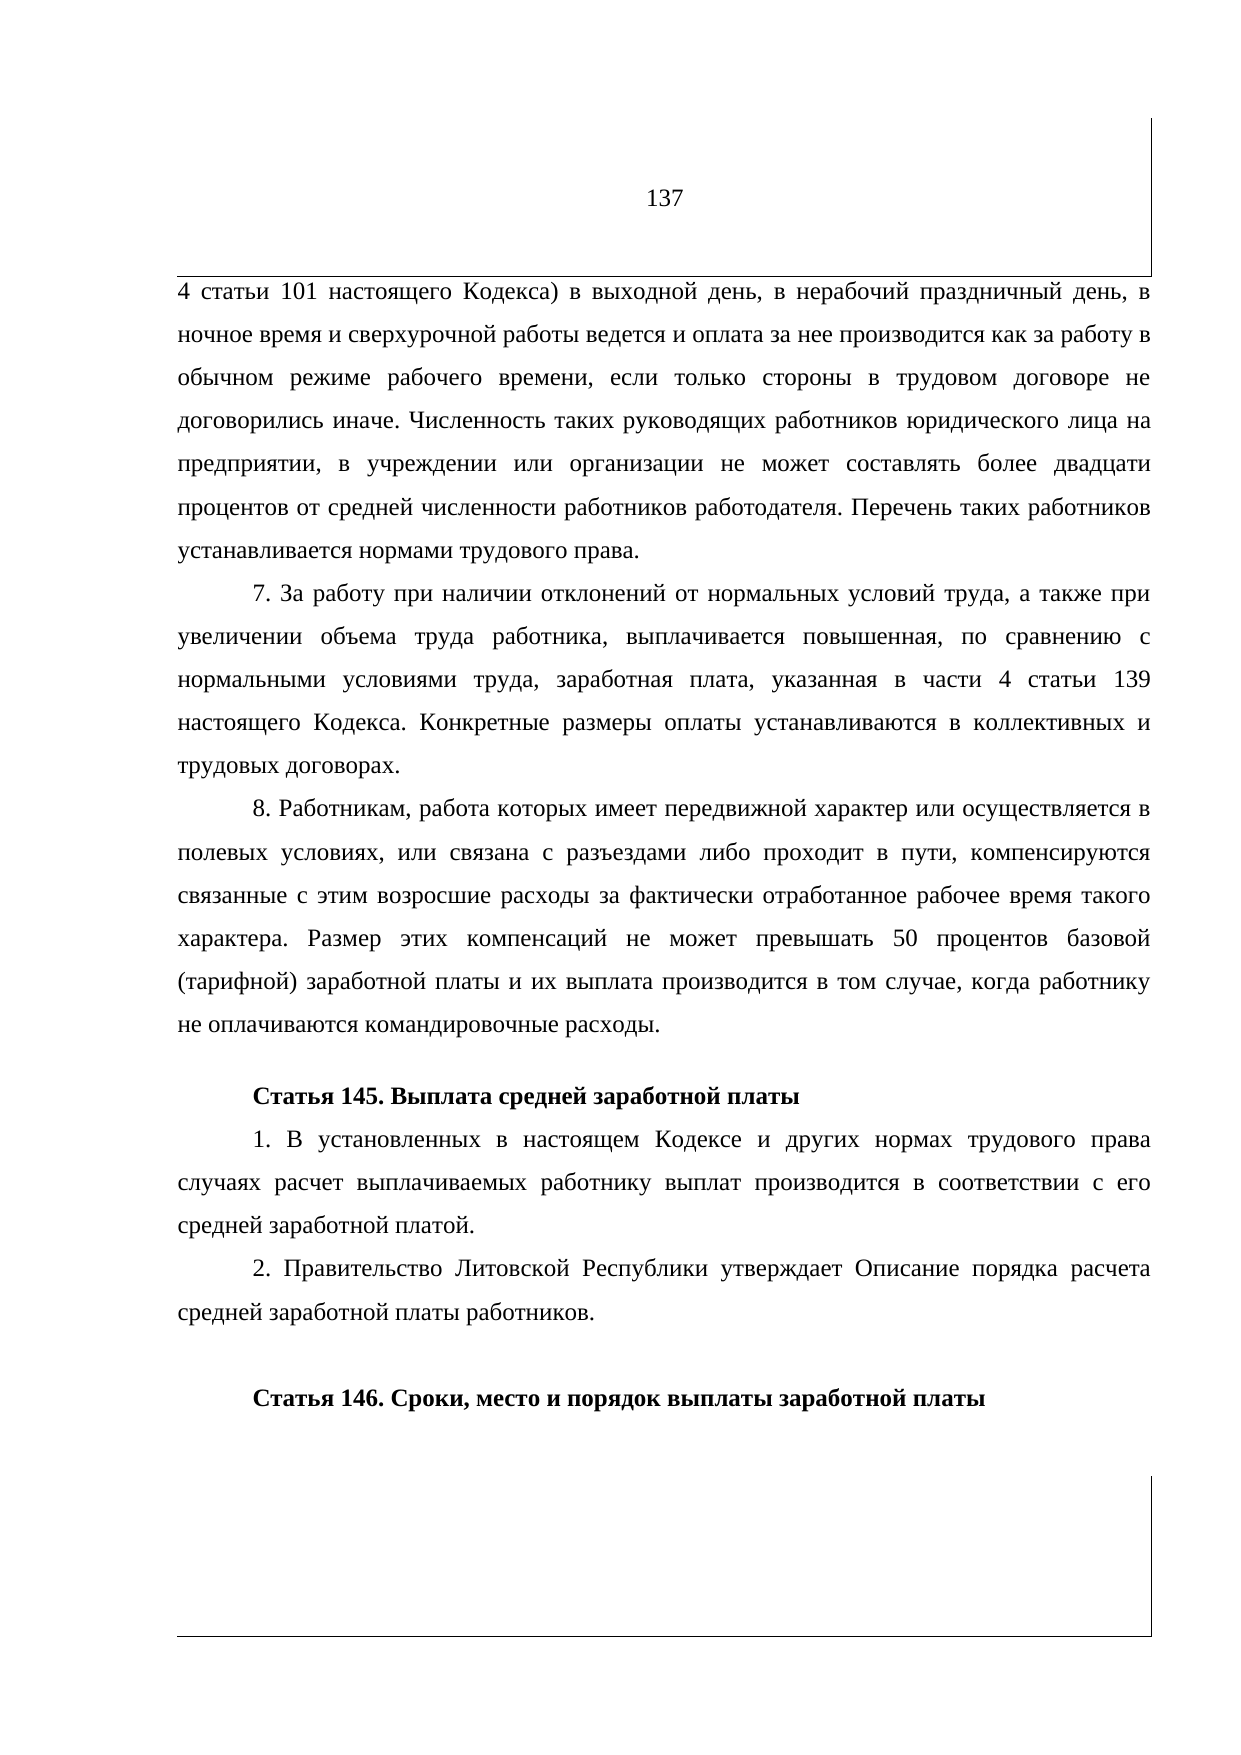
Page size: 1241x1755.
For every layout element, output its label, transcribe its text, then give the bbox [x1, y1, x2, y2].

text 2. Правительство Литовской Республики утверждает Описание порядка расчета средней заработной платы работников. [177, 1253, 1152, 1325]
text 4 статьи 101 настоящего Кодекса) в выходной день, в нерабочий праздничный день, в ночное время и сверхурочной работы ведется и оплата за нее производится как за работу в обычном режиме рабочего времени, если только стороны в трудовом договоре не договорились иначе. Численность таких руководящих работников юридического лица на предприятии, в учреждении или организации не может составлять более двадцати процентов от средней численности работников работодателя. Перечень таких работников устанавливается нормами трудового права. [177, 276, 1152, 563]
text 8. Работникам, работа которых имеет передвижной характер или осуществляется в полевых условиях, или связана с разъездами либо проходит в пути, компенсируются связанные с этим возросшие расходы за фактически отработанное рабочее время такого характера. Размер этих компенсаций не может превышать 50 процентов базовой (тарифной) заработной платы и их выплата производится в том случае, когда работнику не оплачиваются командировочные расходы. [177, 793, 1152, 1038]
subtitle Статья 145. Выплата средней заработной платы [177, 1081, 1152, 1110]
subtitle Статья 146. Сроки, место и порядок выплаты заработной платы [177, 1383, 1152, 1412]
text 7. За работу при наличии отклонений от нормальных условий труда, а также при увеличении объема труда работника, выплачивается повышенная, по сравнению с нормальными условиями труда, заработная плата, указанная в части 4 статьи 139 настоящего Кодекса. Конкретные размеры оплаты устанавливаются в коллективных и трудовых договорах. [177, 578, 1152, 779]
text 1. В установленных в настоящем Кодексе и других нормах трудового права случаях расчет выплачиваемых работнику выплат производится в соответствии с его средней заработной платой. [177, 1124, 1152, 1239]
